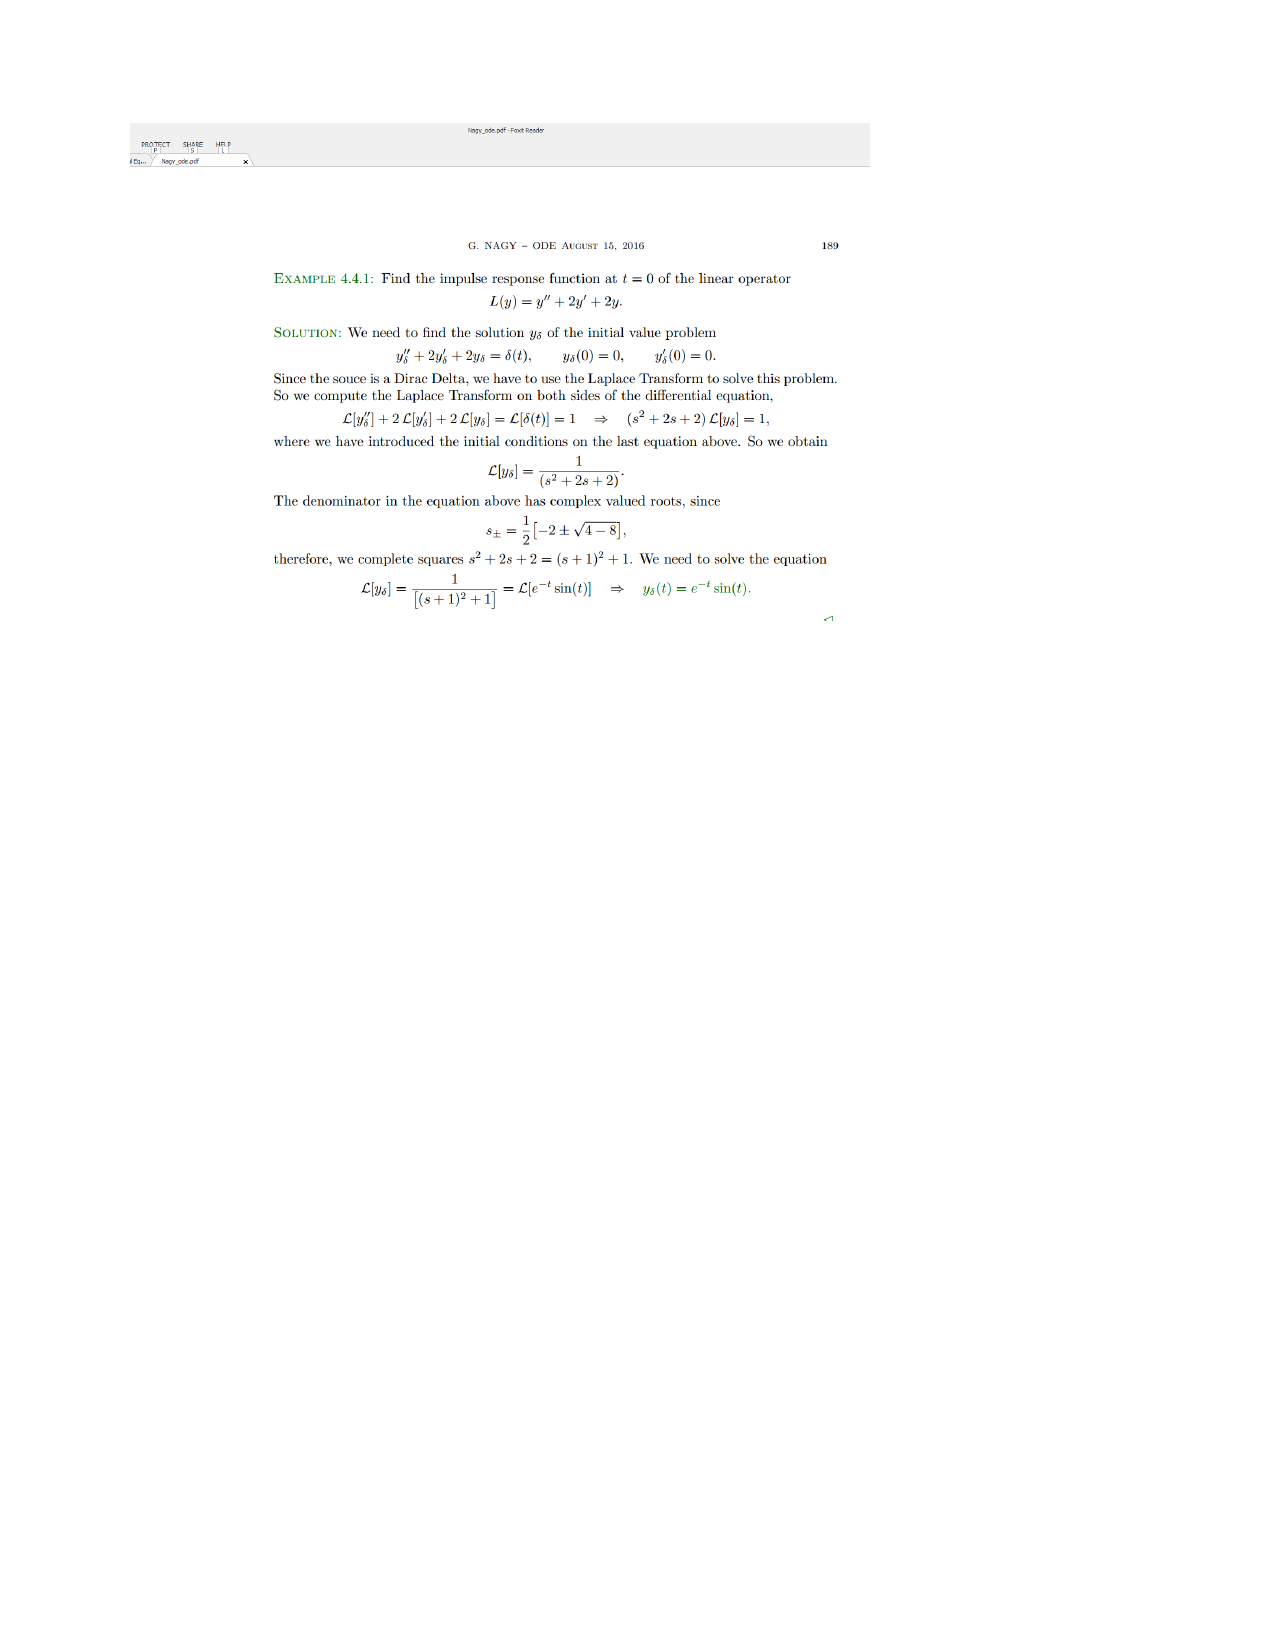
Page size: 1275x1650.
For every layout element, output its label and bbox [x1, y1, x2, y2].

picture [129, 123, 871, 621]
